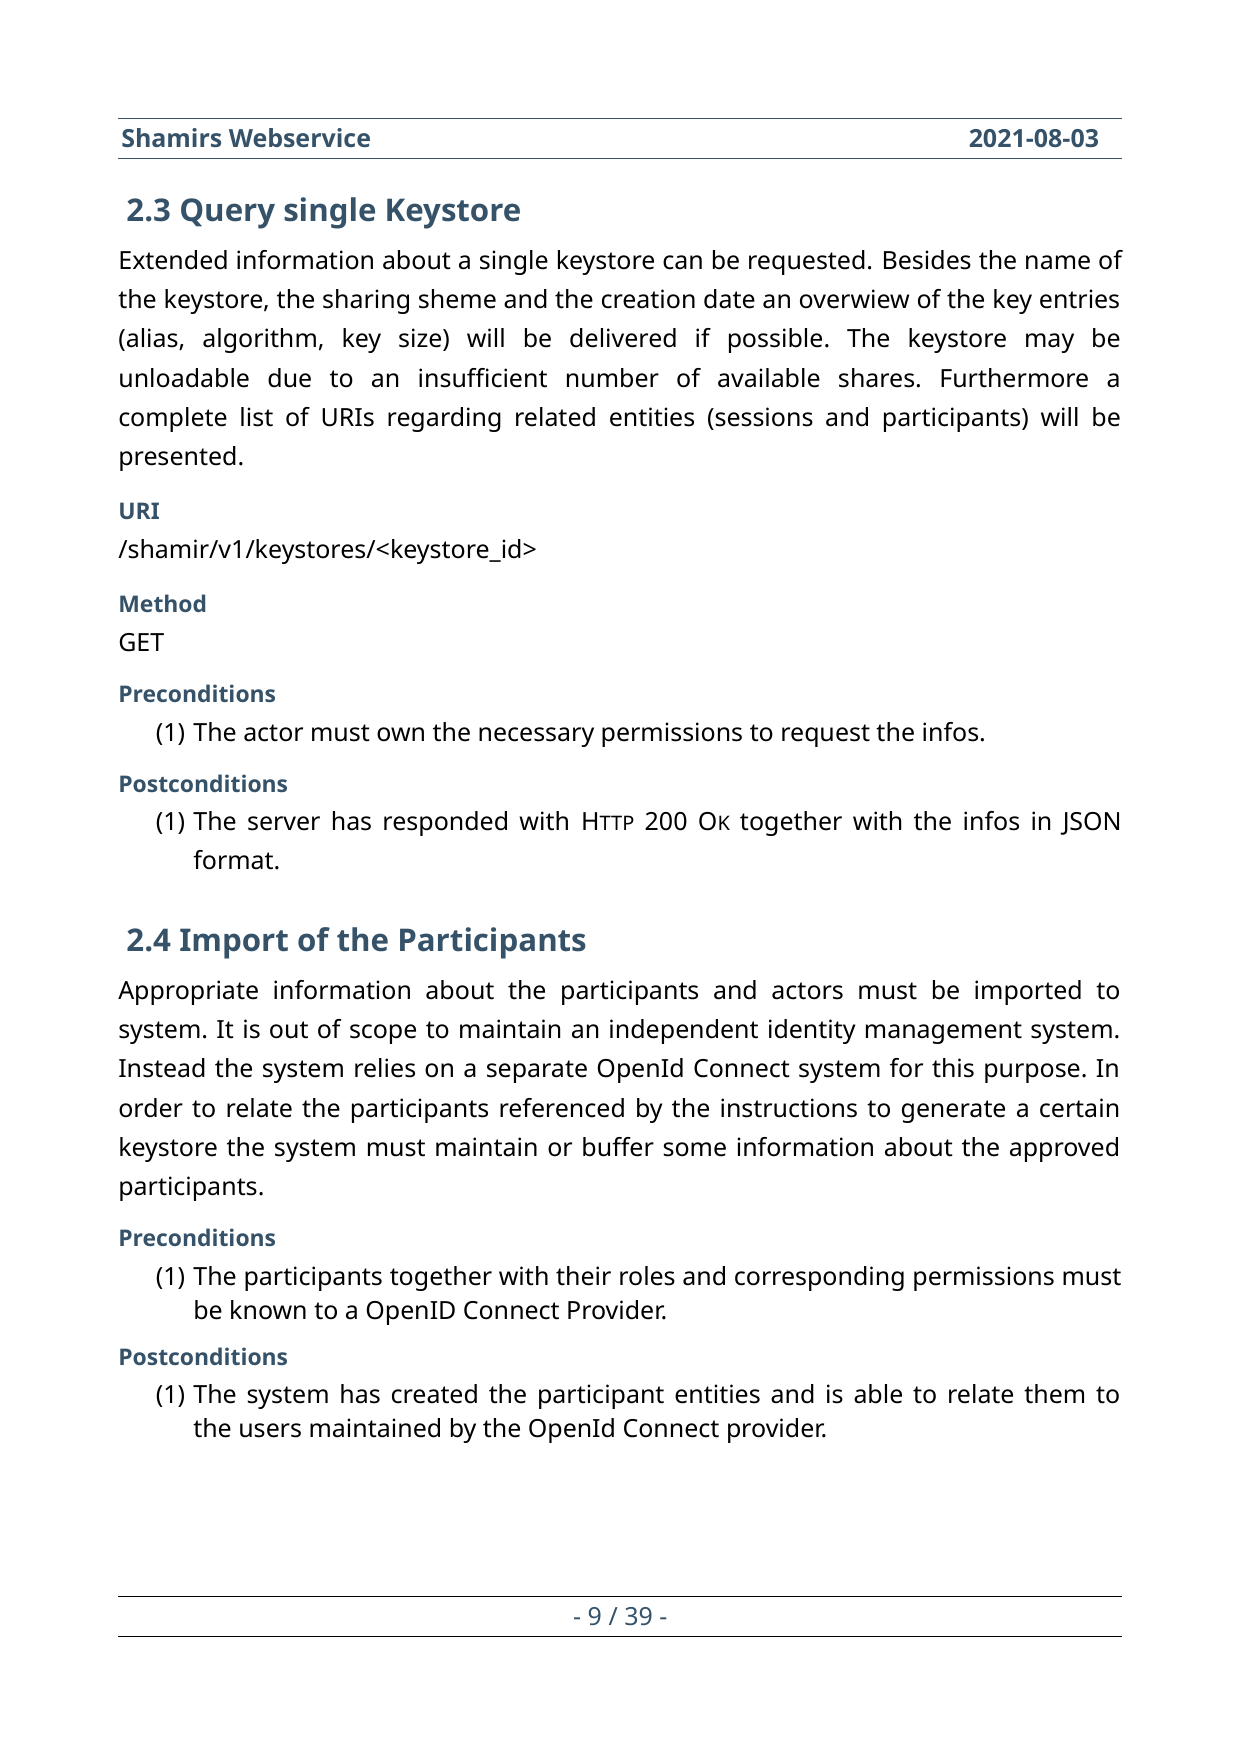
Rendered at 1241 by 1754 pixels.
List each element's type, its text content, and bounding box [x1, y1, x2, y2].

list The system has created the participant entities and is able to relate them to the users maintained by the OpenId Connect provider. [156, 1377, 1122, 1445]
subtitle Import of the Participants [118, 918, 1122, 960]
list The server has responded with Http 200 Ok together with the infos in JSON format. [156, 804, 1122, 877]
text Postconditions [118, 768, 1122, 799]
text GET [118, 624, 1122, 658]
text URI [118, 492, 1122, 526]
text /shamir/v1/keystores/<keystore_id> [118, 532, 1122, 566]
text Method [118, 585, 1122, 619]
text Preconditions [118, 678, 1122, 709]
subtitle Query single Keystore [118, 188, 1122, 230]
list The participants together with their roles and corresponding permissions must be known to a OpenID Connect Provider. [156, 1258, 1122, 1326]
text Extended information about a single keystore can be requested. Besides the name of the keystore, the sharing sheme and the creation date an overwiew of the key entries (alias, algorithm, key size) will be delivered if possible. The keystore may be unloadable due to an insufficient number of available shares. Furthermore a complete list of URIs regarding related entities (sessions and participants) will be presented. [118, 243, 1122, 473]
text Preconditions [118, 1222, 1122, 1253]
text Appropriate information about the participants and actors must be imported to system. It is out of scope to maintain an independent identity management system. Instead the system relies on a separate OpenId Connect system for this purpose. In order to relate the participants referenced by the instructions to generate a certain keystore the system must maintain or buffer some information about the approved participants. [118, 973, 1122, 1203]
text Postconditions [118, 1341, 1122, 1372]
list The actor must own the necessary permissions to request the infos. [156, 714, 1122, 748]
